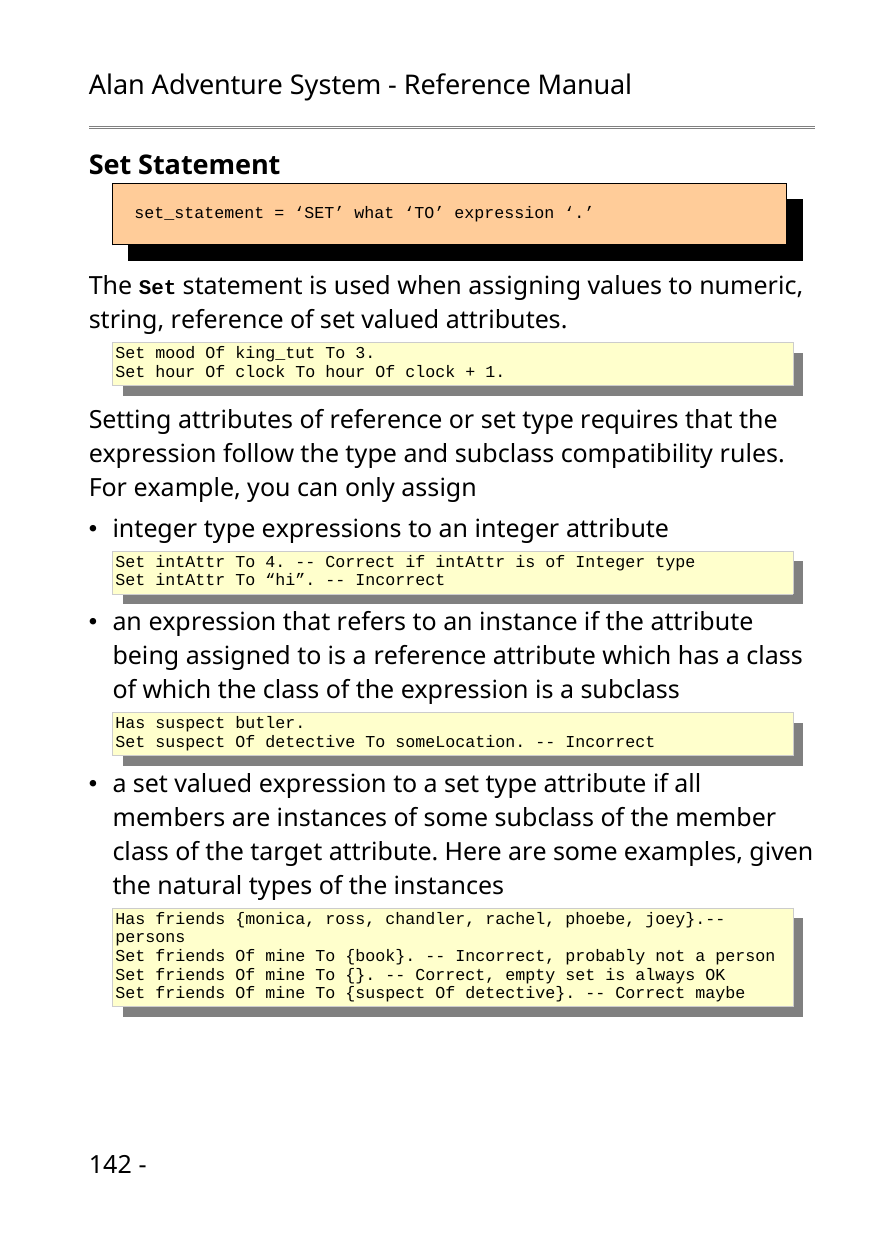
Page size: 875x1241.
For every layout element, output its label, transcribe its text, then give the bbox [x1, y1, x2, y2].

text set_statement = ‘SET’ what ‘TO’ expression ‘.’ [113, 184, 786, 244]
list a set valued expression to a set type attribute if all members are instances of some subclass of the member class of the target attribute. Here are some examples, given the natural types of the instances [88, 766, 815, 902]
text The Set statement is used when assigning values to numeric, string, reference of set valued attributes. [88, 268, 815, 336]
text Set intAttr To 4. -- Correct if intAttr is of Integer type Set intAttr To “hi”. -- Incorrect [113, 552, 793, 594]
text Has suspect butler. Set suspect Of detective To someLocation. -- Incorrect [113, 713, 793, 755]
text Set mood Of king_tut To 3. Set hour Of clock To hour Of clock + 1. [113, 343, 793, 385]
text Has friends {monica, ross, chandler, rachel, phoebe, joey}.-- persons Set friends Of mine To {book}. -- Incorrect, probably not a person Set friends Of mine To {}. -- Correct, empty set is always OK Set friends Of mine To {suspect Of detective}. -- Correct maybe [113, 909, 793, 1006]
list an expression that refers to an instance if the attribute being assigned to is a reference attribute which has a class of which the class of the expression is a subclass [88, 604, 815, 706]
list integer type expressions to an integer attribute [88, 511, 815, 545]
text Setting attributes of reference or set type requires that the expression follow the type and subclass compatibility rules. For example, you can only assign [88, 402, 815, 504]
subtitle Set Statement [88, 146, 815, 182]
